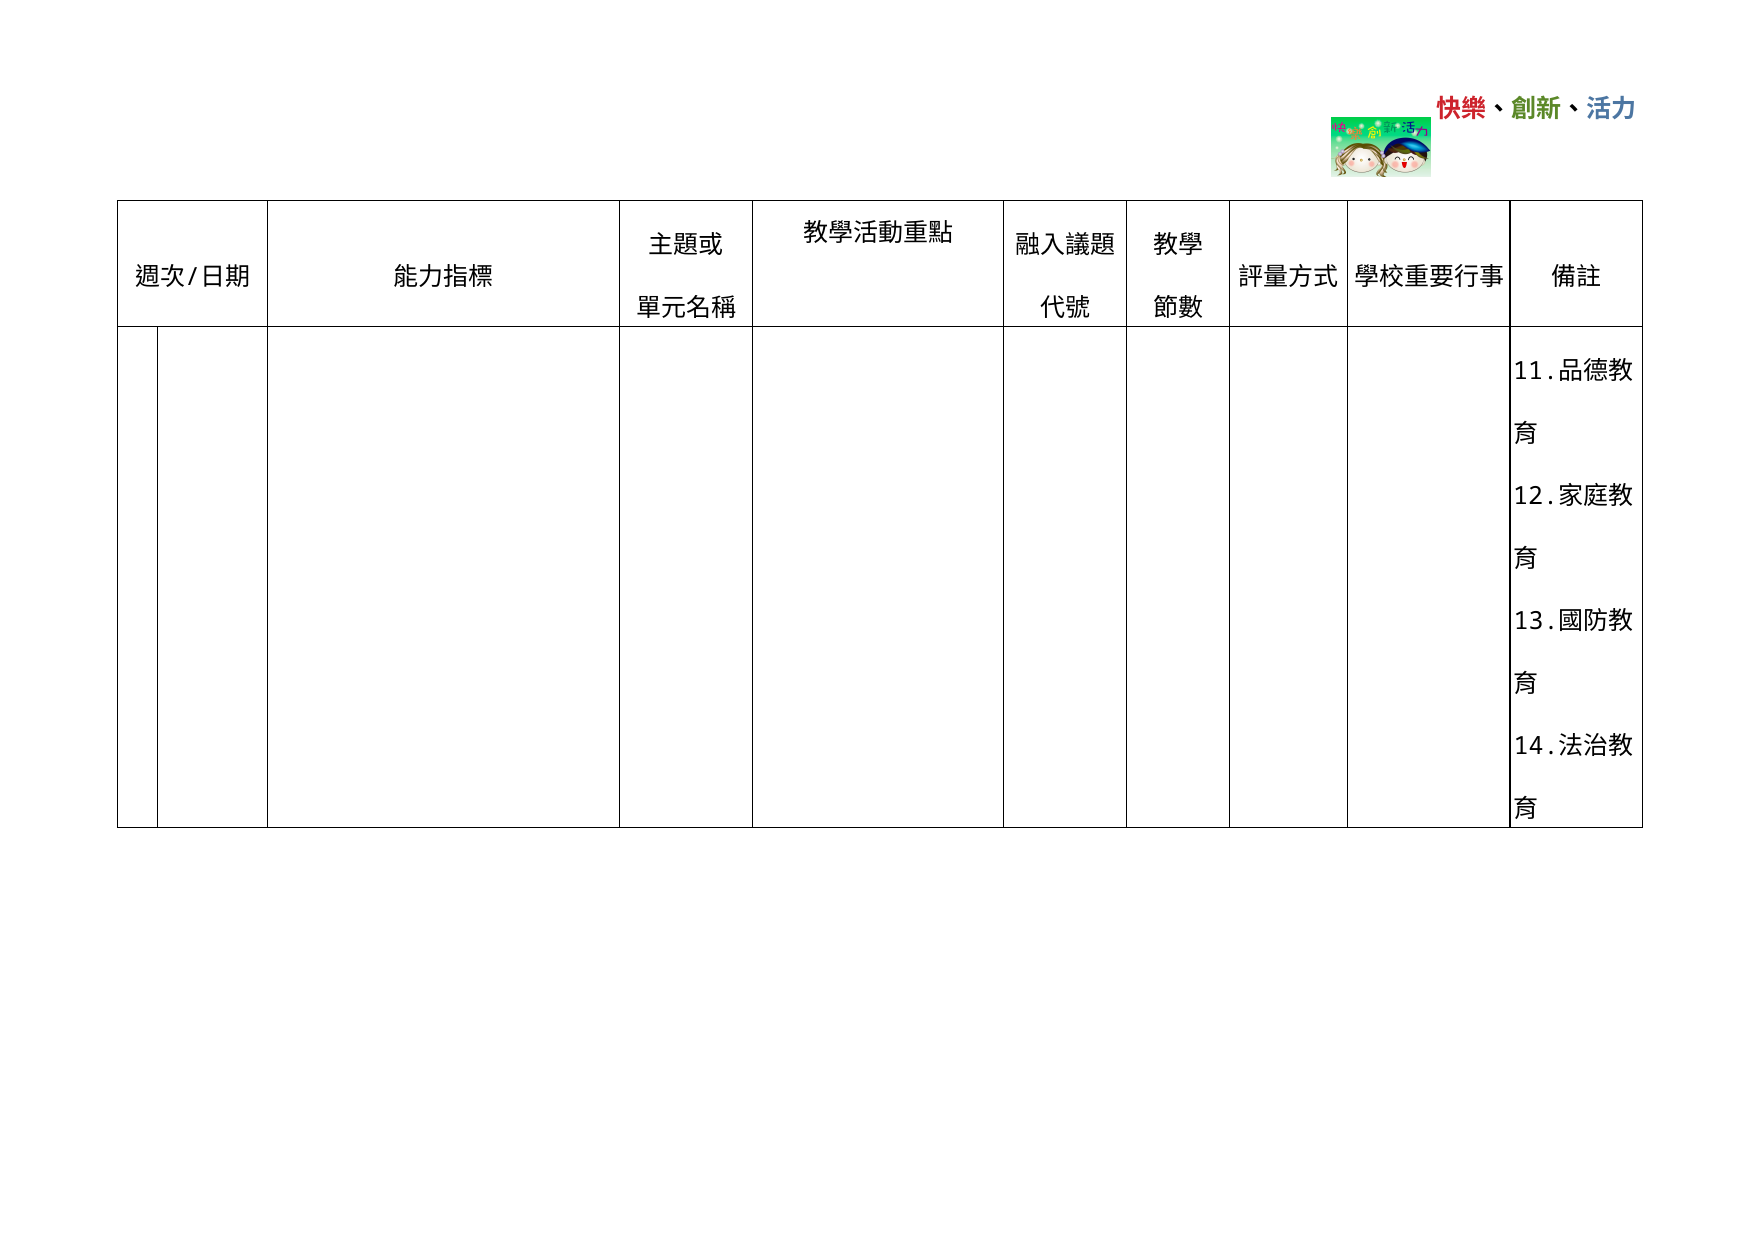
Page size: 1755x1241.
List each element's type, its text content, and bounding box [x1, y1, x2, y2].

table_cell [1004, 327, 1126, 827]
table_cell [1230, 327, 1347, 827]
table_cell [118, 327, 157, 827]
table_header 評量方式 [1230, 201, 1347, 326]
table_header 週次/日期 [118, 201, 267, 326]
table_header 教學 節數 [1127, 201, 1229, 326]
table_cell [620, 327, 752, 827]
table_cell [1348, 327, 1509, 827]
table_cell [1127, 327, 1229, 827]
table_header 能力指標 [268, 201, 619, 326]
table_cell [158, 327, 267, 827]
table_header 備註 [1511, 201, 1642, 326]
table_header 學校重要行事 [1348, 201, 1509, 326]
table_header 主題或 單元名稱 [620, 201, 752, 326]
table_cell [268, 327, 619, 827]
table_cell [753, 327, 1003, 827]
table_header 教學活動重點 [753, 201, 1003, 326]
table_header 融入議題 代號 [1004, 201, 1126, 326]
table_cell 11.品德教育 12.家庭教育 13.國防教育 14.法治教育 [1511, 327, 1642, 827]
